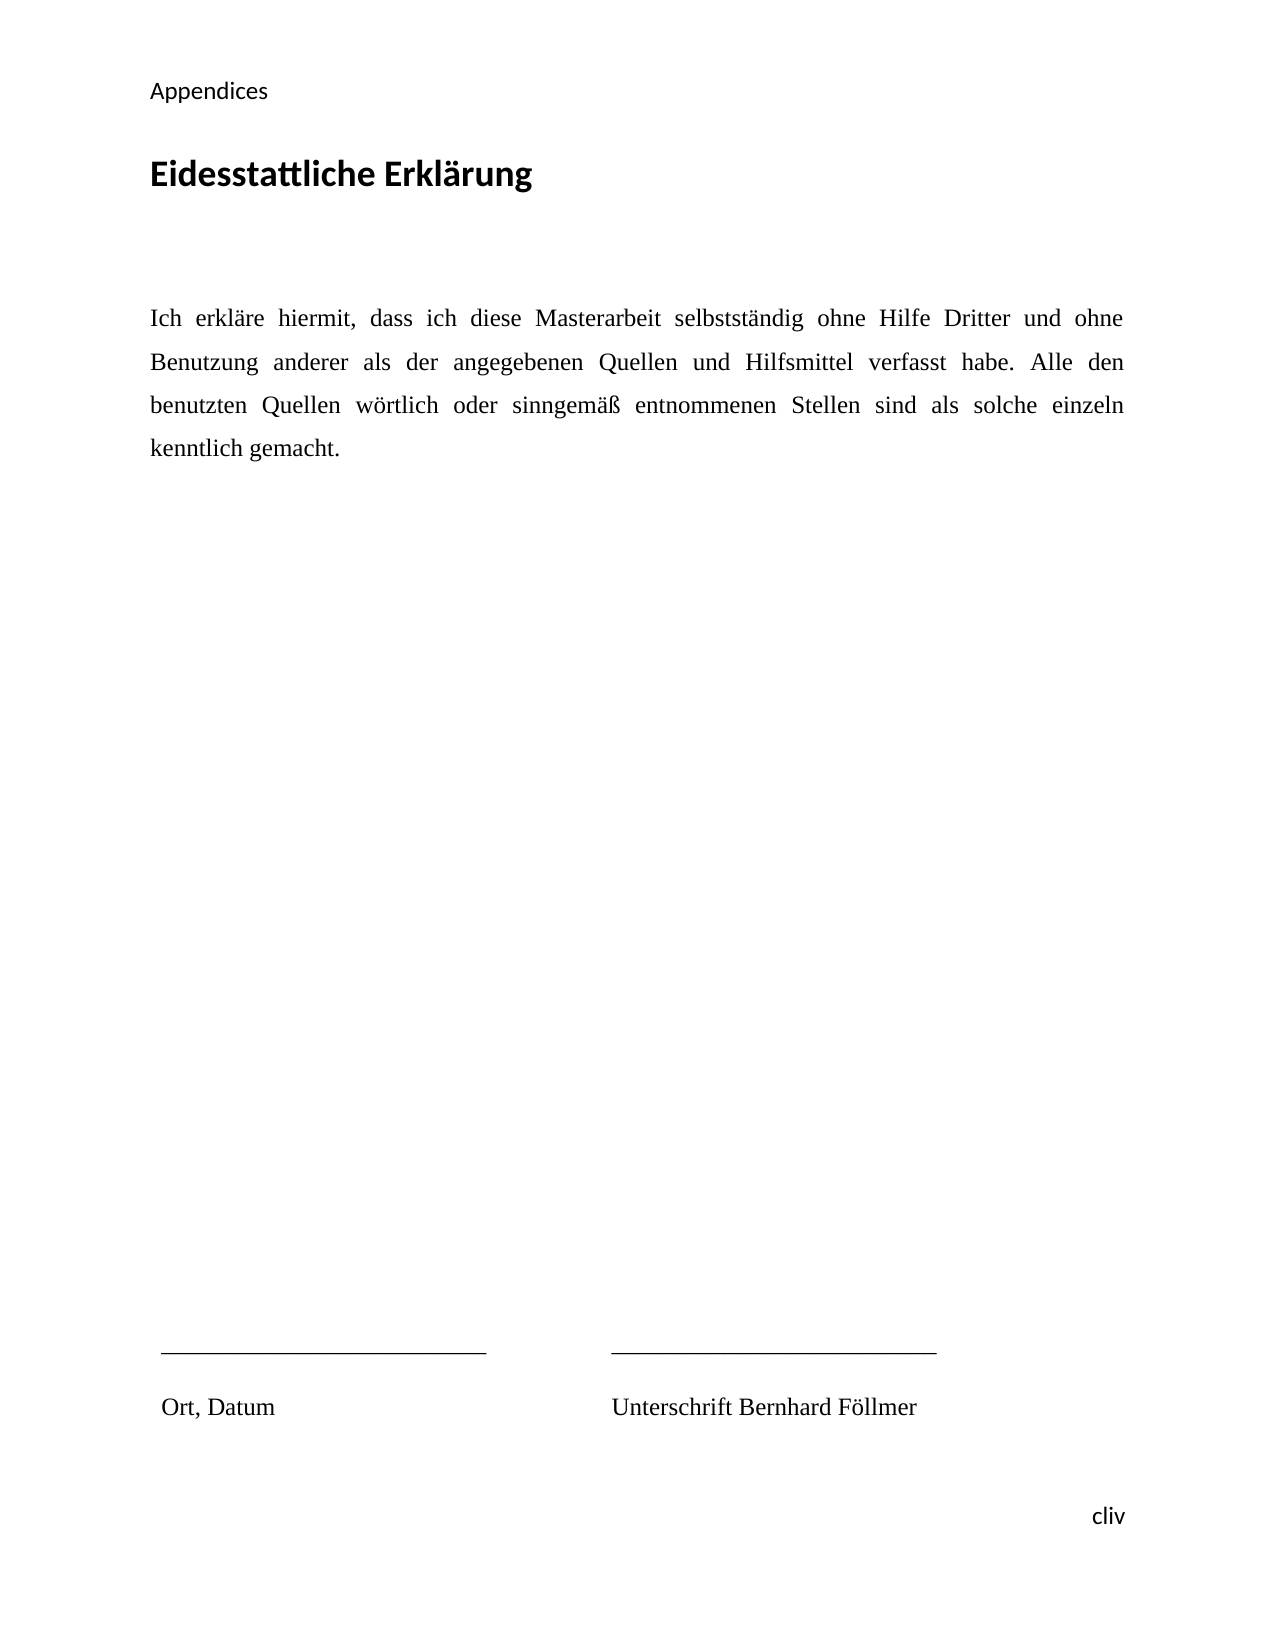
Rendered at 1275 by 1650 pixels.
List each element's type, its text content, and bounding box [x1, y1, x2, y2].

text Ich erkläre hiermit, dass ich diese Masterarbeit selbstständig ohne Hilfe Dritter und ohne Benutzung anderer als der angegebenen Quellen und Hilfsmittel verfasst habe. Alle den benutzten Quellen wörtlich oder sinngemäß entnommenen Stellen sind als solche einzeln kenntlich gemacht. [150, 303, 1125, 462]
table_header ­­­ __________________________ Ort, Datum [150, 1264, 600, 1442]
table_header __________________________ Unterschrift Bernhard Föllmer [600, 1264, 1050, 1442]
text Eidesstattliche Erklärung [150, 150, 1125, 196]
